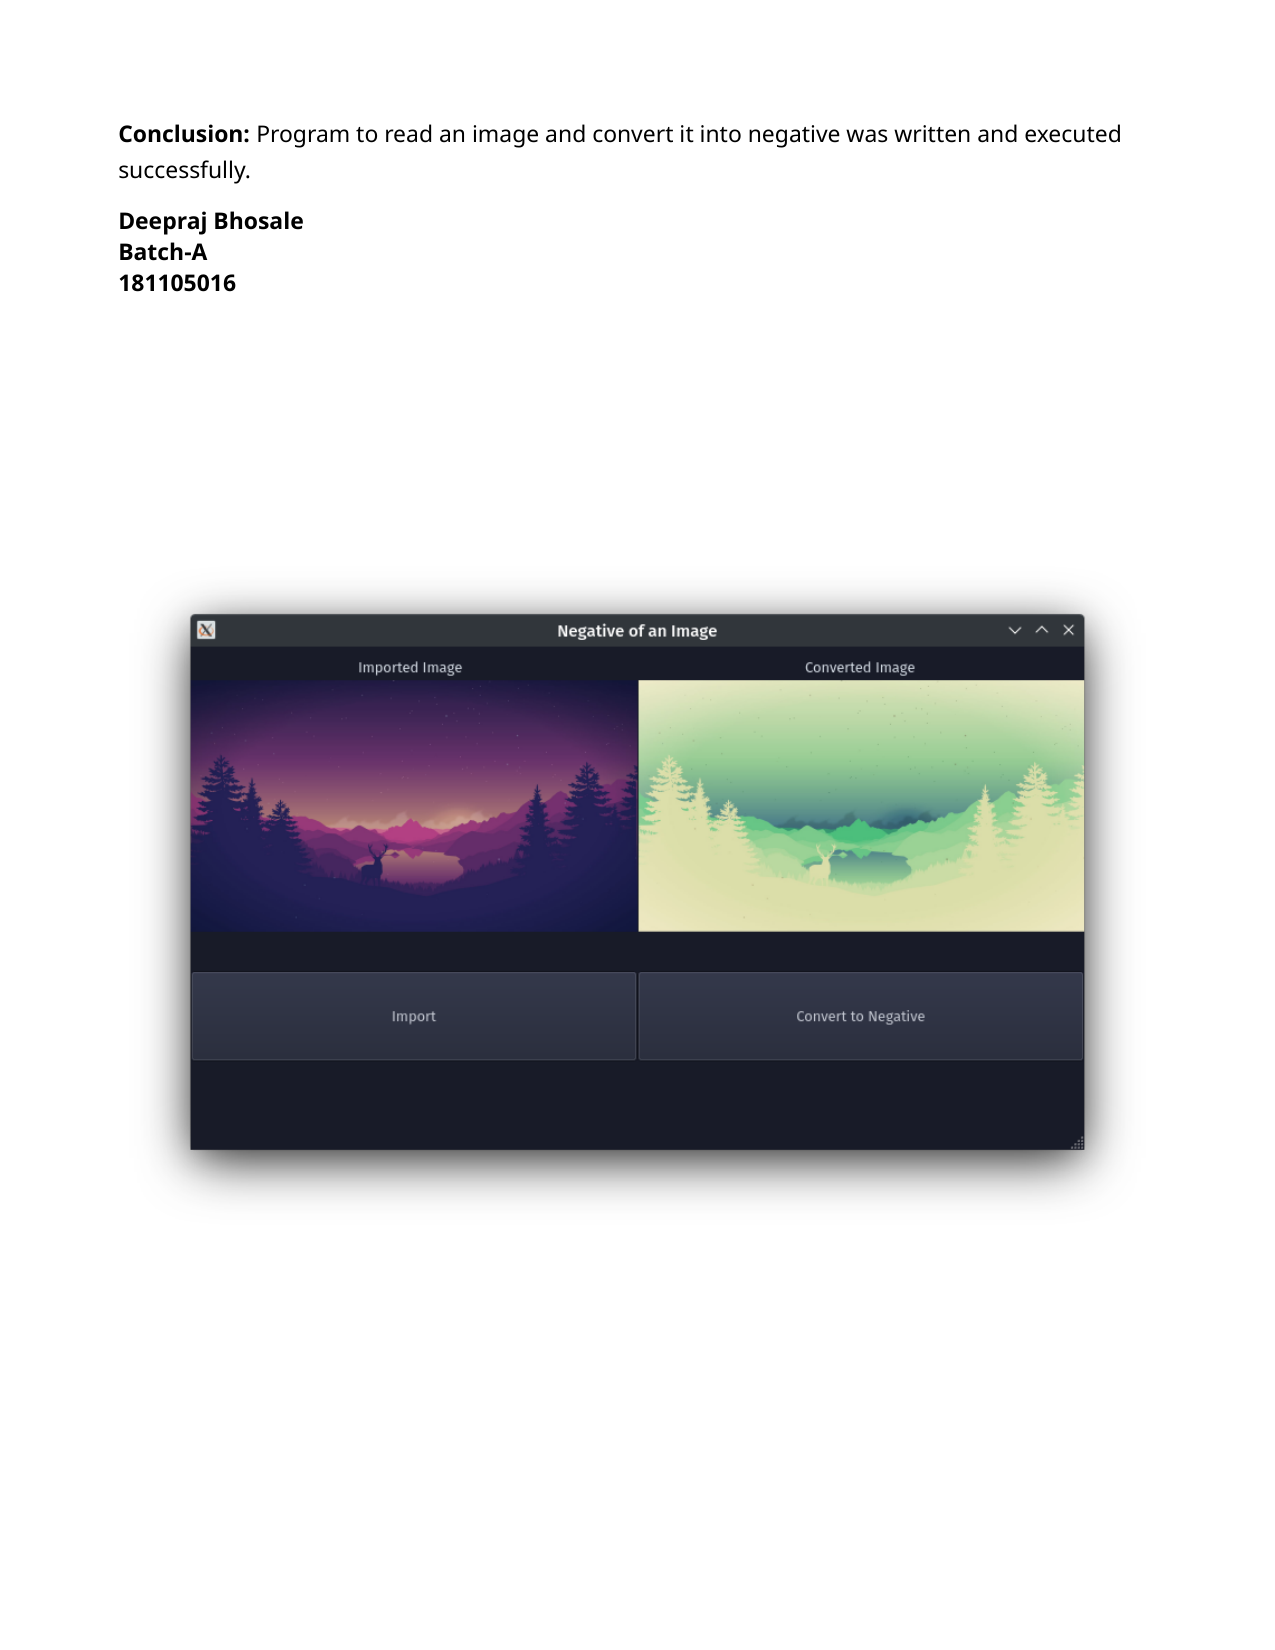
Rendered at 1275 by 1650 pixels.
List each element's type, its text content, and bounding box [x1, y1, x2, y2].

text 181105016 [118, 267, 1157, 298]
text Batch-A [118, 236, 1157, 267]
text Conclusion: Program to read an image and convert it into negative was written and executed successfully. [118, 118, 1157, 185]
picture [118, 555, 1157, 1236]
text Deepraj Bhosale [118, 204, 1157, 236]
